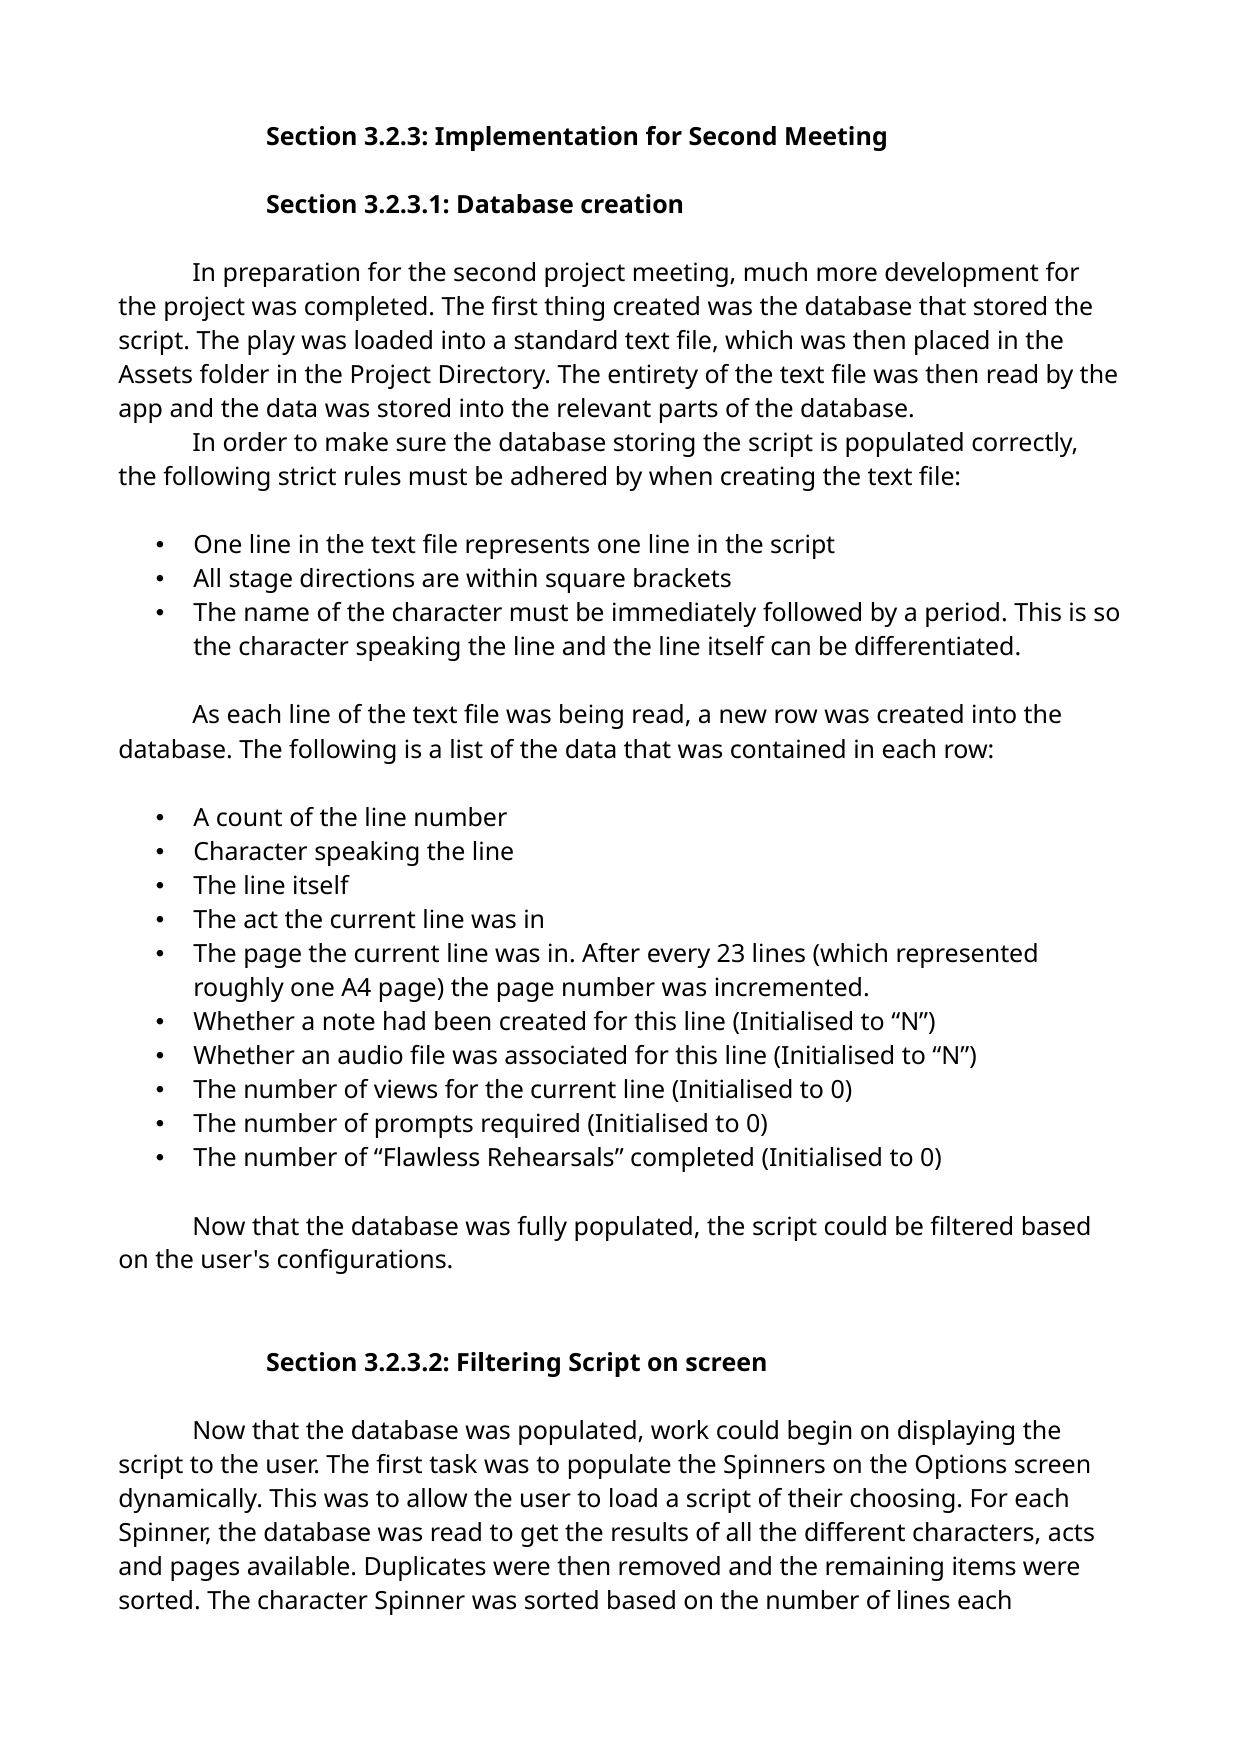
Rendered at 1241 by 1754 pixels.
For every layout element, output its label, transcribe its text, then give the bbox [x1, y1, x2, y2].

text In order to make sure the database storing the script is populated correctly, the following strict rules must be adhered by when creating the text file: [118, 425, 1122, 493]
list The number of views for the current line (Initialised to 0) [156, 1072, 1122, 1106]
list All stage directions are within square brackets [156, 561, 1122, 595]
text Section 3.2.3.1: Database creation [118, 186, 1122, 220]
list One line in the text file represents one line in the script [156, 527, 1122, 561]
text Now that the database was populated, work could begin on displaying the script to the user. The first task was to populate the Spinners on the Options screen dynamically. This was to allow the user to load a script of their choosing. For each Spinner, the database was read to get the results of all the different characters, acts and pages available. Duplicates were then removed and the remaining items were sorted. The character Spinner was sorted based on the number of lines each [118, 1412, 1122, 1617]
list Whether an audio file was associated for this line (Initialised to “N”) [156, 1038, 1122, 1072]
list A count of the line number [156, 799, 1122, 833]
list Character speaking the line [156, 833, 1122, 867]
text Section 3.2.3: Implementation for Second Meeting [118, 118, 1122, 152]
text Now that the database was fully populated, the script could be filtered based on the user's configurations. [118, 1208, 1122, 1276]
text As each line of the text file was being read, a new row was created into the database. The following is a list of the data that was contained in each row: [118, 697, 1122, 765]
list The line itself [156, 867, 1122, 902]
list The number of prompts required (Initialised to 0) [156, 1106, 1122, 1140]
list The act the current line was in [156, 902, 1122, 936]
list The number of “Flawless Rehearsals” completed (Initialised to 0) [156, 1140, 1122, 1174]
list Whether a note had been created for this line (Initialised to “N”) [156, 1004, 1122, 1038]
text Section 3.2.3.2: Filtering Script on screen [118, 1344, 1122, 1378]
text In preparation for the second project meeting, much more development for the project was completed. The first thing created was the database that stored the script. The play was loaded into a standard text file, which was then placed in the Assets folder in the Project Directory. The entirety of the text file was then read by the app and the data was stored into the relevant parts of the database. [118, 254, 1122, 425]
list The name of the character must be immediately followed by a period. This is so the character speaking the line and the line itself can be differentiated. [156, 595, 1122, 663]
list The page the current line was in. After every 23 lines (which represented roughly one A4 page) the page number was incremented. [156, 936, 1122, 1004]
